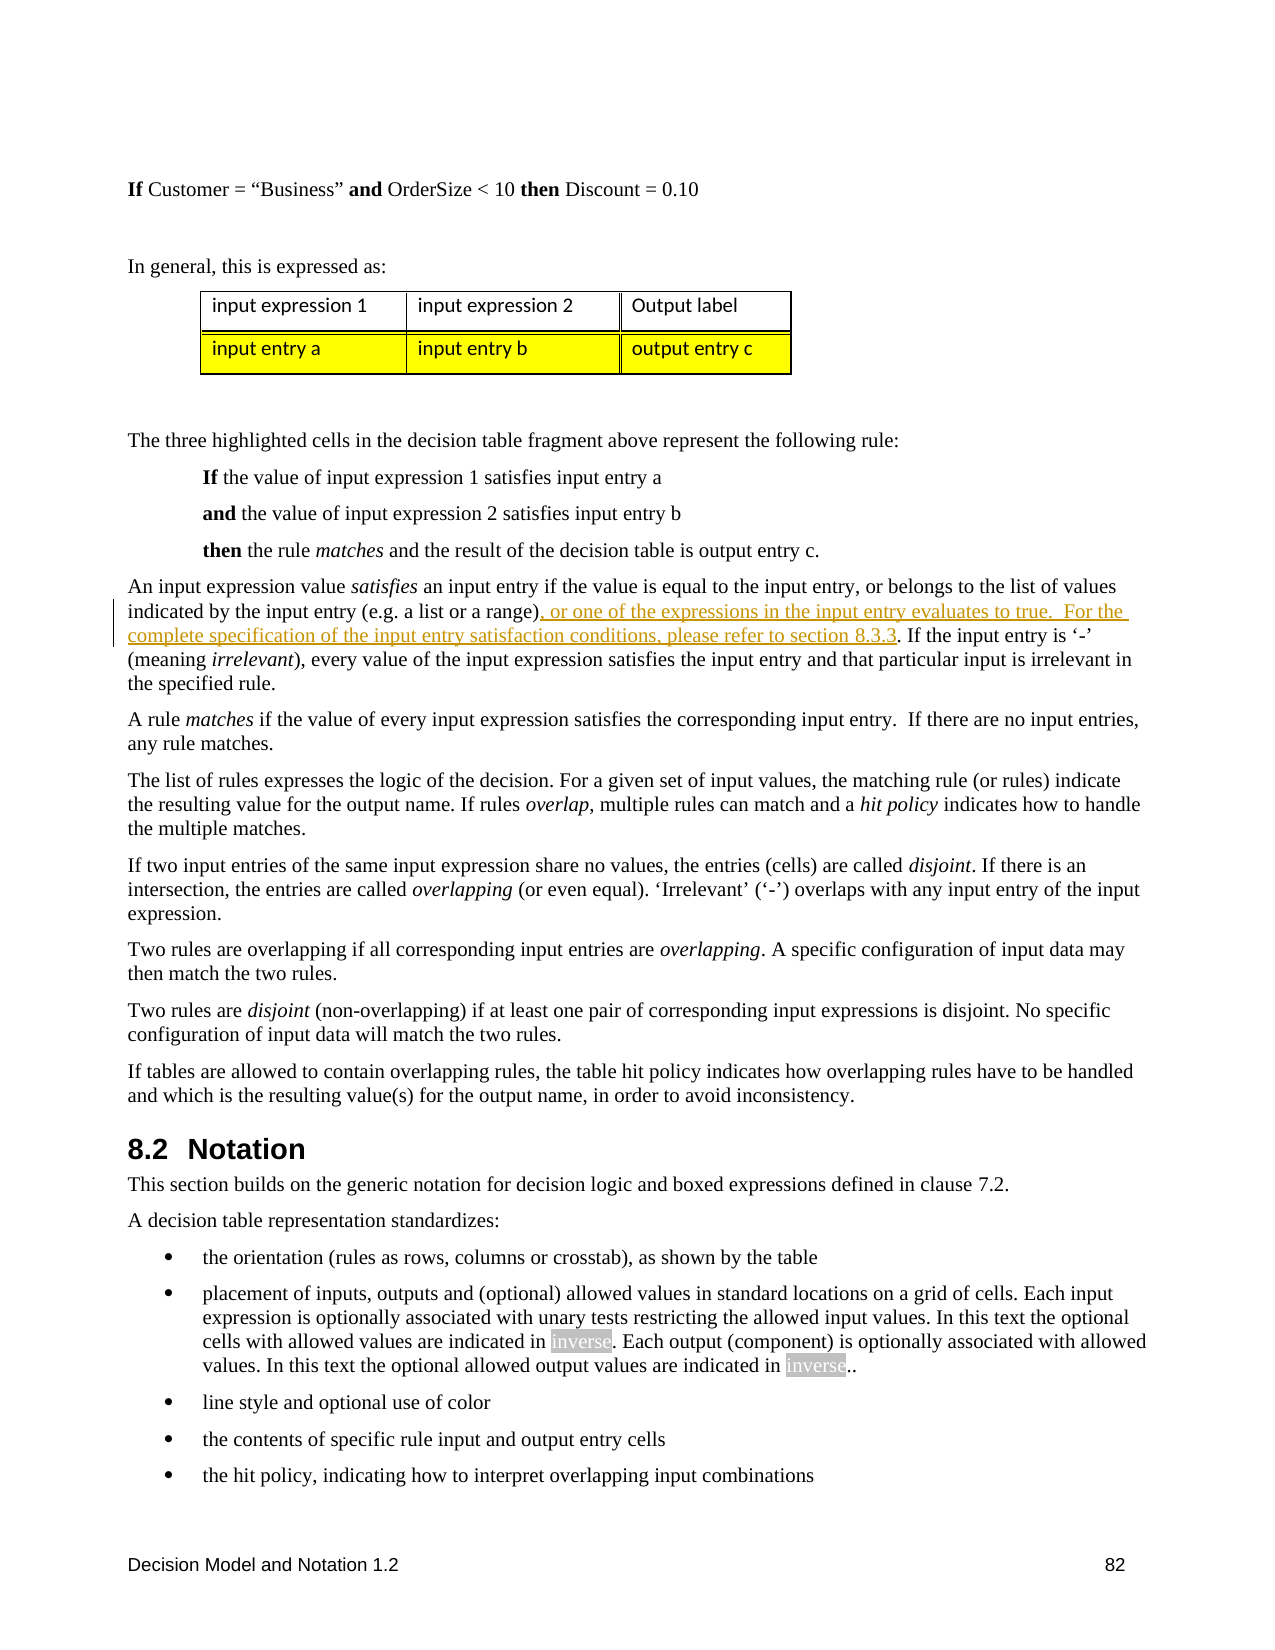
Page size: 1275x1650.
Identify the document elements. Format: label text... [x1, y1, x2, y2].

table_cell output entry c [622, 335, 790, 373]
text and the value of input expression 2 satisfies input entry b [202, 501, 1147, 525]
list the hit policy, indicating how to interpret overlapping input combinations [165, 1463, 1147, 1487]
text A rule matches if the value of every input expression satisfies the corresponding input entry. If there are no input entries, any rule matches. [127, 707, 1147, 755]
text Two rules are disjoint (non-overlapping) if at least one pair of corresponding input expressions is disjoint. No specific configuration of input data will match the two rules. [127, 998, 1147, 1046]
list the contents of specific rule input and output entry cells [165, 1426, 1147, 1451]
subtitle Notation [127, 1132, 1147, 1165]
table_header Output label [622, 292, 790, 330]
text This section builds on the generic notation for decision logic and boxed expressions defined in clause 7.2. [127, 1171, 1147, 1196]
text A decision table representation standardizes: [127, 1208, 1147, 1232]
text Two rules are overlapping if all corresponding input entries are overlapping. A specific configuration of input data may then match the two rules. [127, 937, 1147, 985]
list line style and optional use of color [165, 1390, 1147, 1414]
table_cell input entry b [407, 335, 619, 373]
table_header input expression 2 [407, 292, 619, 330]
text If Customer = “Business” and OrderSize < 10 then Discount = 0.10 [127, 176, 1147, 201]
text An input expression value satisfies an input entry if the value is equal to the input entry, or belongs to the list of values indicated by the input entry (e.g. a list or a range), or one of the expressions in the input entry evaluates to true. For the complete specification of the input entry satisfaction conditions, please refer to section 8.3.3. If the input entry is ‘-’ (meaning irrelevant), every value of the input expression satisfies the input entry and that particular input is irrelevant in the specified rule. [127, 574, 1147, 695]
table_header input expression 1 [201, 292, 406, 330]
text then the rule matches and the result of the decision table is output entry c. [202, 538, 1147, 562]
list the orientation (rules as rows, columns or crosstab), as shown by the table [165, 1244, 1147, 1269]
text The list of rules expresses the logic of the decision. For a given set of input values, the matching rule (or rules) indicate the resulting value for the output name. If rules overlap, multiple rules can match and a hit policy indicates how to handle the multiple matches. [127, 768, 1147, 840]
table_cell input entry a [201, 335, 406, 373]
list placement of inputs, outputs and (optional) allowed values in standard locations on a grid of cells. Each input expression is optionally associated with unary tests restricting the allowed input values. In this text the optional cells with allowed values are indicated in inverse. Each output (component) is optionally associated with allowed values. In this text the optional allowed output values are indicated in inverse.. [165, 1281, 1147, 1377]
text In general, this is expressed as: [127, 254, 1147, 278]
text The three highlighted cells in the decision table fragment above represent the following rule: [127, 428, 1147, 452]
text If the value of input expression 1 satisfies input entry a [202, 465, 1147, 489]
text If tables are allowed to contain overlapping rules, the table hit policy indicates how overlapping rules have to be handled and which is the resulting value(s) for the output name, in order to avoid inconsistency. [127, 1058, 1147, 1107]
text If two input entries of the same input expression share no values, the entries (cells) are called disjoint. If there is an intersection, the entries are called overlapping (or even equal). ‘Irrelevant’ (‘-’) overlaps with any input entry of the input expression. [127, 853, 1147, 925]
